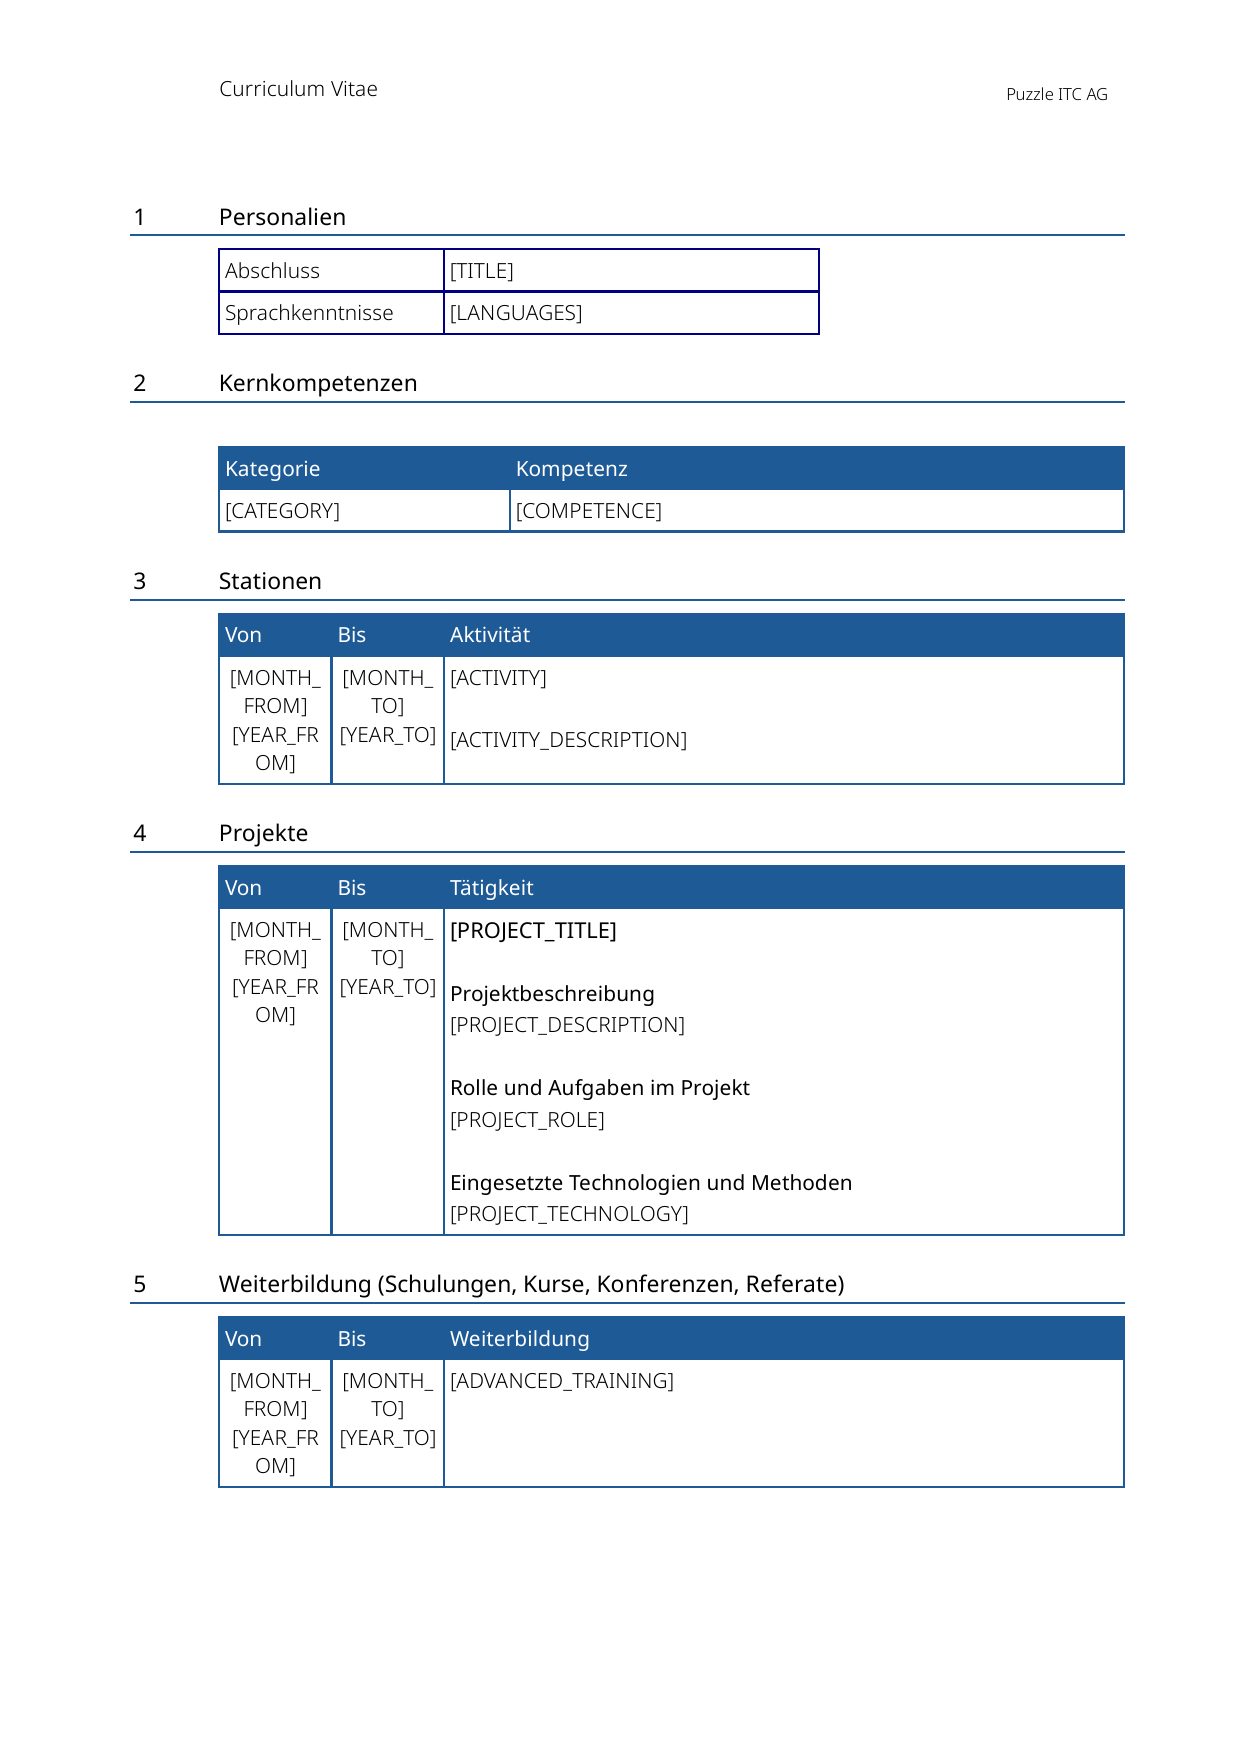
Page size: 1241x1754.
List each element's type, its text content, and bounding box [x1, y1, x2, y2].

table_cell [MONTH_TO][YEAR_TO] [333, 657, 443, 782]
table_cell [PROJECT_TITLE] Projektbeschreibung [PROJECT_DESCRIPTION] Rolle und Aufgaben im Projekt [PROJECT_ROLE] Eingesetzte Technologien und Methoden [PROJECT_TECHNOLOGY] [445, 909, 1123, 1233]
table_header Bis [333, 615, 443, 655]
table_cell [MONTH_TO][YEAR_TO] [333, 1360, 443, 1486]
table_header Von [220, 1318, 330, 1358]
subtitle Personalien [130, 197, 1125, 234]
table_cell [MONTH_FROM][YEAR_FROM] [220, 657, 330, 782]
subtitle Projekte [130, 814, 1125, 851]
table_header Tätigkeit [445, 867, 1123, 907]
table_header Kategorie [220, 448, 509, 488]
subtitle Stationen [130, 562, 1125, 599]
table_cell [MONTH_FROM][YEAR_FROM] [220, 909, 330, 1233]
table_cell [MONTH_TO][YEAR_TO] [333, 909, 443, 1233]
table_header Bis [333, 1318, 443, 1358]
table_header [TITLE] [445, 250, 818, 290]
table_header Bis [333, 867, 443, 907]
table_cell [COMPETENCE] [511, 490, 1123, 530]
table_header Aktivität [445, 615, 1123, 655]
table_header Von [220, 615, 330, 655]
table_cell [MONTH_FROM][YEAR_FROM] [220, 1360, 330, 1486]
subtitle Kernkompetenzen [130, 364, 1125, 401]
table_header Von [220, 867, 330, 907]
table_header Kompetenz [511, 448, 1123, 488]
table_cell [LANGUAGES] [445, 293, 818, 332]
table_cell [ACTIVITY] [ACTIVITY_DESCRIPTION] [445, 657, 1123, 782]
table_header Weiterbildung [445, 1318, 1123, 1358]
table_cell [CATEGORY] [220, 490, 509, 530]
table_cell [ADVANCED_TRAINING] [445, 1360, 1123, 1486]
subtitle Weiterbildung (Schulungen, Kurse, Konferenzen, Referate) [130, 1265, 1125, 1302]
table_cell Sprachkenntnisse [220, 293, 443, 332]
table_header Abschluss [220, 250, 443, 290]
